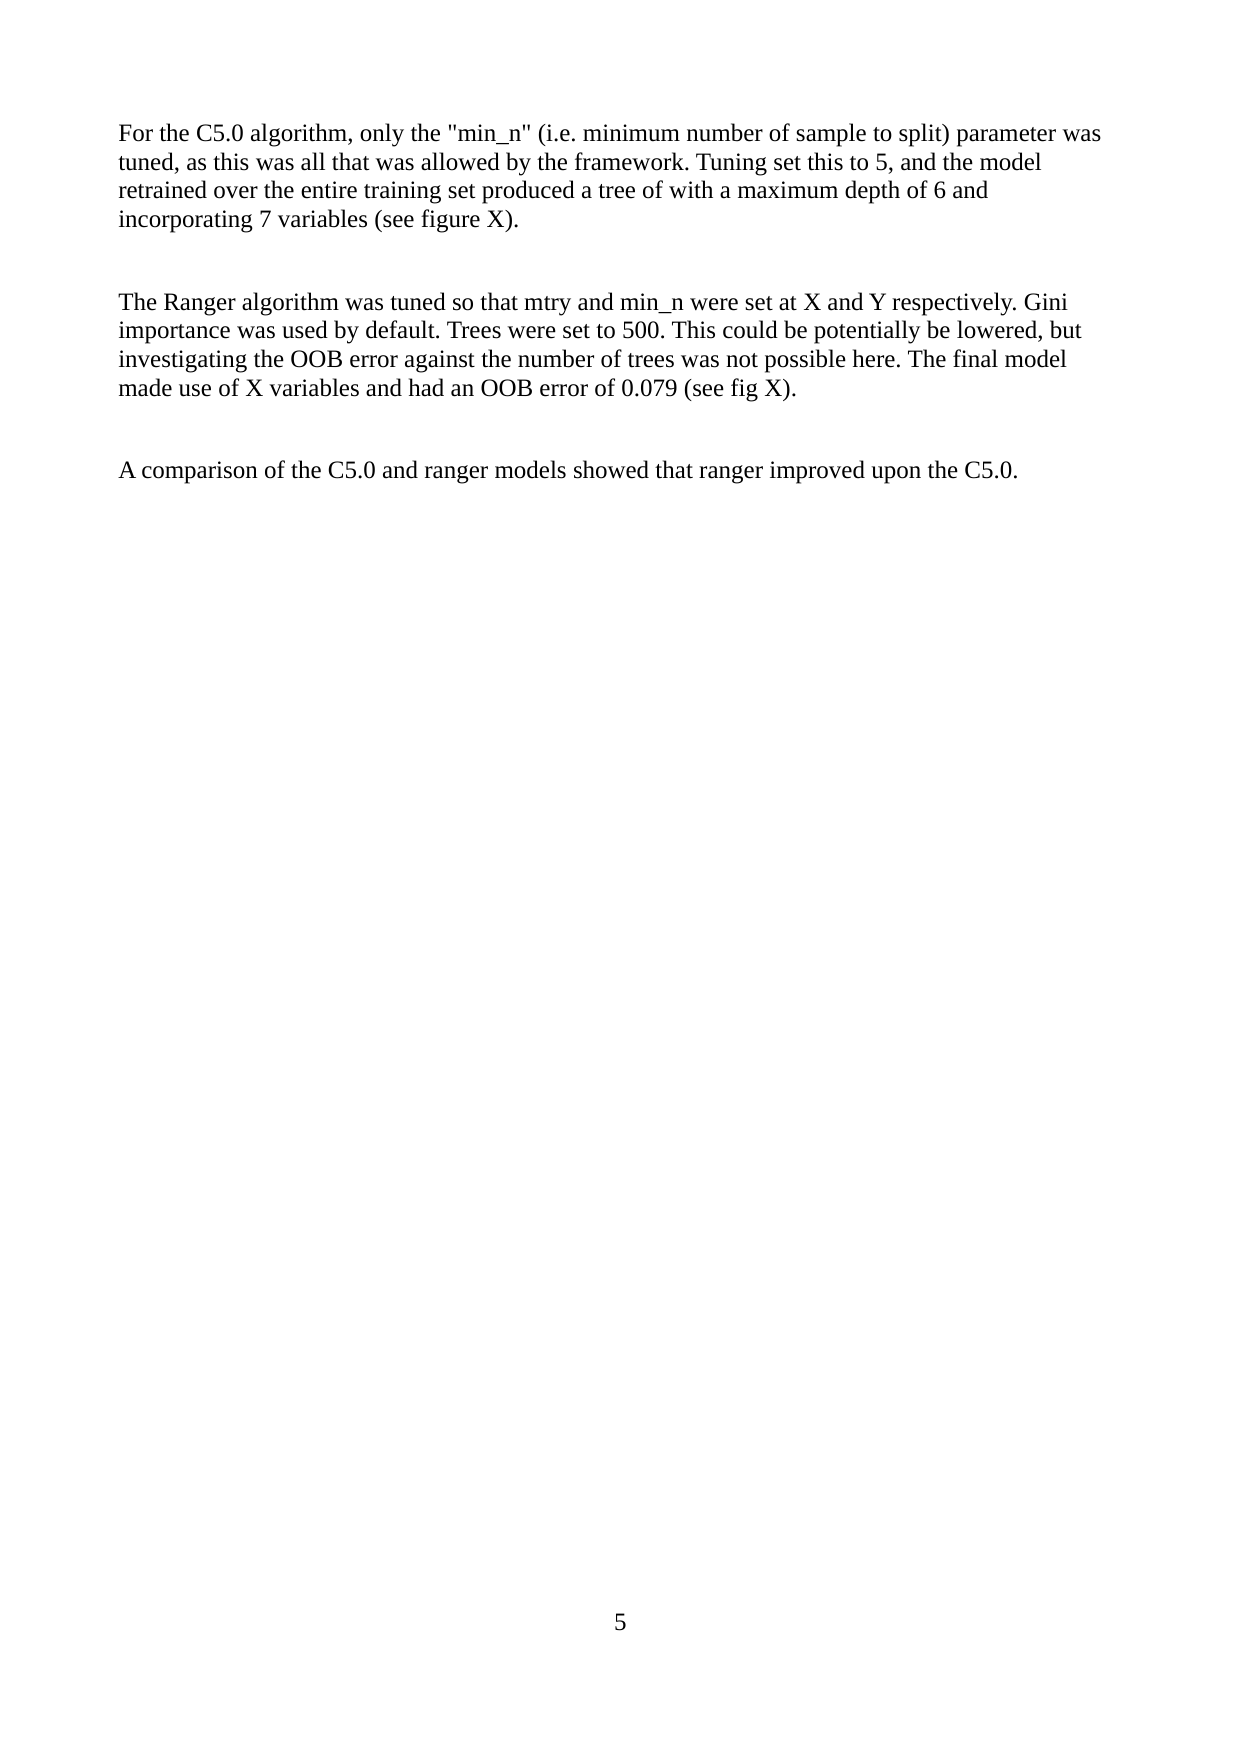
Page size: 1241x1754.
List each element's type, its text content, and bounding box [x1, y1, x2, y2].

text For the C5.0 algorithm, only the "min_n" (i.e. minimum number of sample to split) parameter was tuned, as this was all that was allowed by the framework. Tuning set this to 5, and the model retrained over the entire training set produced a tree of with a maximum depth of 6 and incorporating 7 variables (see figure X). [118, 118, 1122, 233]
text A comparison of the C5.0 and ranger models showed that ranger improved upon the C5.0. [118, 456, 1122, 484]
text The Ranger algorithm was tuned so that mtry and min_n were set at X and Y respectively. Gini importance was used by default. Trees were set to 500. This could be potentially be lowered, but investigating the OOB error against the number of trees was not possible here. The final model made use of X variables and had an OOB error of 0.079 (see fig X). [118, 287, 1122, 402]
